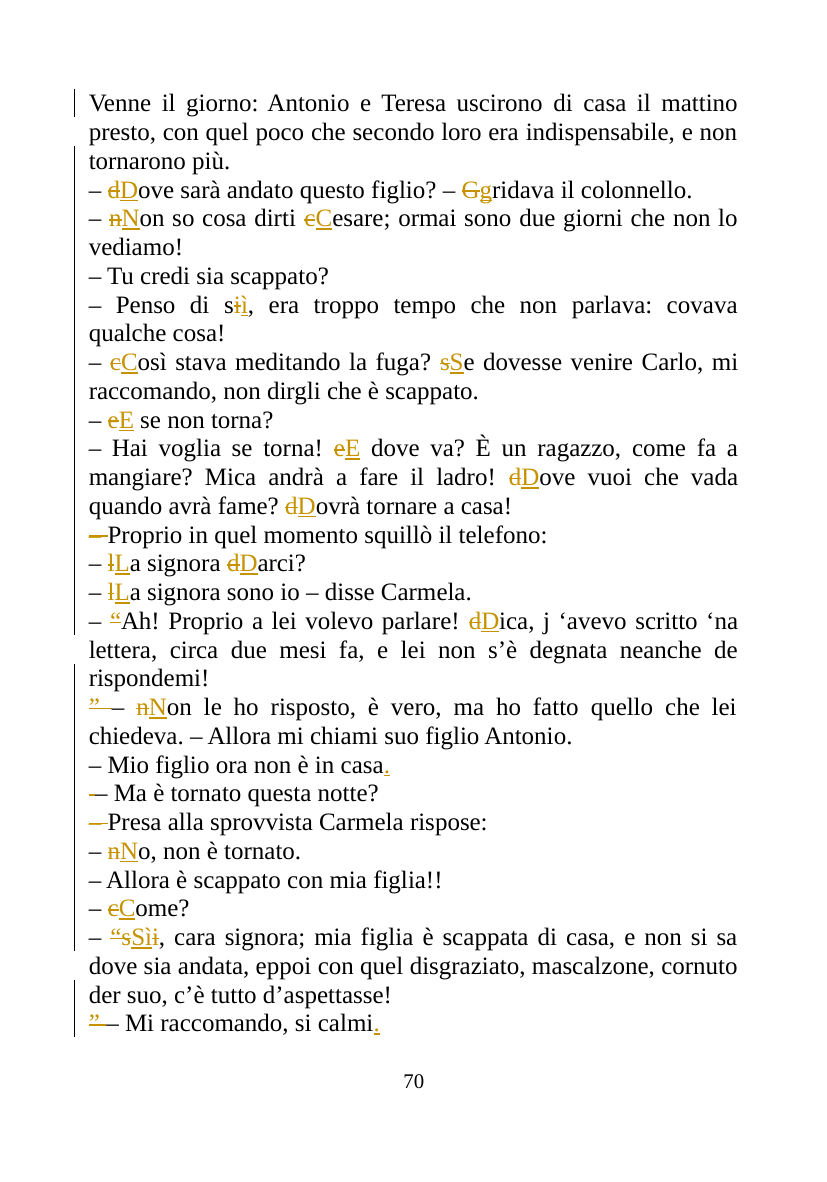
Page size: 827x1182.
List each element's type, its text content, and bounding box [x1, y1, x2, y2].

list – Non le ho risposto, è vero, ma ho fatto quello che lei chiedeva. – Allora mi chiami suo figlio Antonio. [88, 692, 738, 750]
list – Come? [88, 893, 738, 922]
list – E se non torna? [88, 405, 738, 433]
list Venne il giorno: Antonio e Teresa uscirono di casa il mattino presto, con quel poco che secondo loro era indispensabile, e non tornarono più. [88, 88, 738, 175]
list – Così stava meditando la fuga? Se dovesse venire Carlo, mi raccomando, non dirgli che è scappato. [88, 347, 738, 405]
list – Penso di sì, era troppo tempo che non parlava: covava qualche cosa! [88, 290, 738, 347]
list – Non so cosa dirti Cesare; ormai sono due giorni che non lo vediamo! [88, 203, 738, 261]
list Proprio in quel momento squillò il telefono: [88, 520, 738, 548]
list – Ma è tornato questa notte? [88, 778, 738, 807]
list – La signora Darci? [88, 548, 738, 577]
list – Mio figlio ora non è in casa. [88, 750, 738, 778]
list – La signora sono io – disse Carmela. [88, 577, 738, 606]
list – Dove sarà andato questo figlio? – gridava il colonnello. [88, 175, 738, 203]
list – Tu credi sia scappato? [88, 261, 738, 290]
list Presa alla sprovvista Carmela rispose: [88, 807, 738, 836]
list – Allora è scappato con mia figlia!! [88, 865, 738, 893]
list – Sì, cara signora; mia figlia è scappata di casa, e non si sa dove sia andata, eppoi con quel disgraziato, mascalzone, cornuto der suo, c’è tutto d’aspettasse! [88, 922, 738, 1008]
list – Hai voglia se torna! E dove va? È un ragazzo, come fa a mangiare? Mica andrà a fare il ladro! Dove vuoi che vada quando avrà fame? Dovrà tornare a casa! [88, 433, 738, 520]
list – Mi raccomando, si calmi. [88, 1008, 738, 1037]
list – Ah! Proprio a lei volevo parlare! Dica, j ‘avevo scritto ‘na lettera, circa due mesi fa, e lei non s’è degnata neanche de rispondemi! [88, 606, 738, 692]
list – No, non è tornato. [88, 836, 738, 865]
